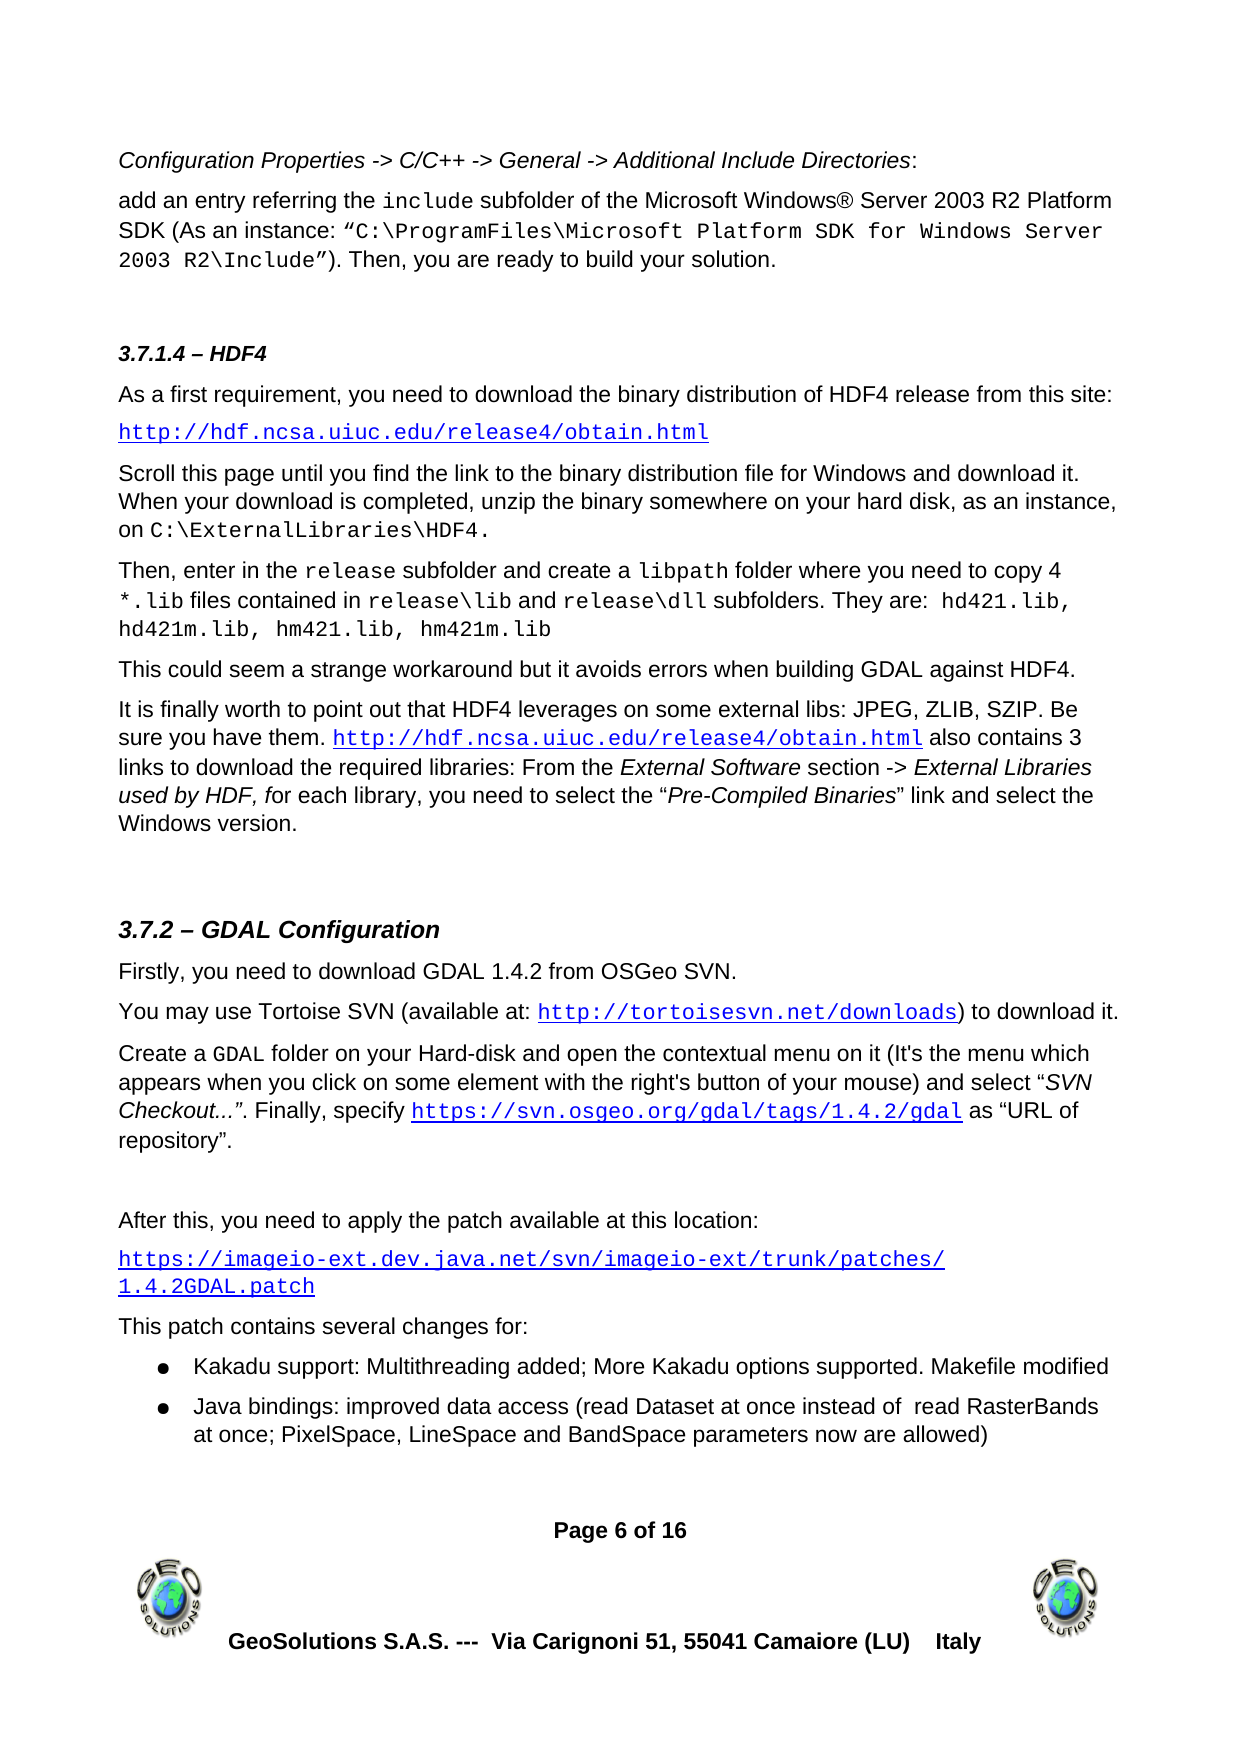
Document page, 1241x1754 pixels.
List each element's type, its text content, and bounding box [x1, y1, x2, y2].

text http://hdf.ncsa.uiuc.edu/release4/obtain.html [118, 421, 1122, 446]
subtitle 3.7.1.4 – HDF4 [118, 342, 1122, 366]
text As a first requirement, you need to download the binary distribution of HDF4 release from this site: [118, 381, 1122, 407]
text https://imageio-ext.dev.java.net/svn/imageio-ext/trunk/patches/1.4.2GDAL.patch [118, 1248, 1122, 1300]
text You may use Tortoise SVN (available at: http://tortoisesvn.net/downloads) to download it. [118, 998, 1122, 1026]
text Firstly, you need to download GDAL 1.4.2 from OSGeo SVN. [118, 959, 1122, 984]
text It is finally worth to point out that HDF4 leverages on some external libs: JPEG, ZLIB, SZIP. Be sure you have them. http://hdf.ncsa.uiuc.edu/release4/obtain.html also contains 3 links to download the required libraries: From the External Software section -> External Libraries used by HDF, for each library, you need to select the “Pre-Compiled Binaries” link and select the Windows version. [118, 697, 1122, 836]
list Java bindings: improved data access (read Dataset at once instead of read RasterBands at once; PixelSpace, LineSpace and BandSpace parameters now are allowed) [156, 1394, 1122, 1447]
list Kakadu support: Multithreading added; More Kakadu options supported. Makefile modified [156, 1354, 1122, 1379]
text add an entry referring the include subfolder of the Microsoft Windows® Server 2003 R2 Platform SDK (As an instance: “C:\ProgramFiles\Microsoft Platform SDK for Windows Server 2003 R2\Include”). Then, you are ready to build your solution. [118, 187, 1122, 274]
subtitle 3.7.2 – GDAL Configuration [118, 916, 1122, 943]
picture [134, 1552, 205, 1641]
picture [1030, 1552, 1101, 1641]
text After this, you need to apply the patch available at this location: [118, 1208, 1122, 1233]
text Scroll this page until you find the link to the binary distribution file for Windows and download it. When your download is completed, unzip the binary somewhere on your hard disk, as an instance, on C:\ExternalLibraries\HDF4. [118, 460, 1122, 544]
text This could seem a strange workaround but it avoids errors when building GDAL against HDF4. [118, 657, 1122, 682]
text Create a GDAL folder on your Hard-disk and open the contextual menu on it (It's the menu which appears when you click on some element with the right's button of your mouse) and select “SVN Checkout...”. Finally, specify https://svn.osgeo.org/gdal/tags/1.4.2/gdal as “URL of repository”. [118, 1040, 1122, 1154]
text Then, enter in the release subfolder and create a libpath folder where you need to copy 4 *.lib files contained in release\lib and release\dll subfolders. They are: hd421.lib, hd421m.lib, hm421.lib, hm421m.lib [118, 558, 1122, 642]
text This patch contains several changes for: [118, 1314, 1122, 1339]
text Configuration Properties -> C/C++ -> General -> Additional Include Directories: [118, 148, 1122, 173]
